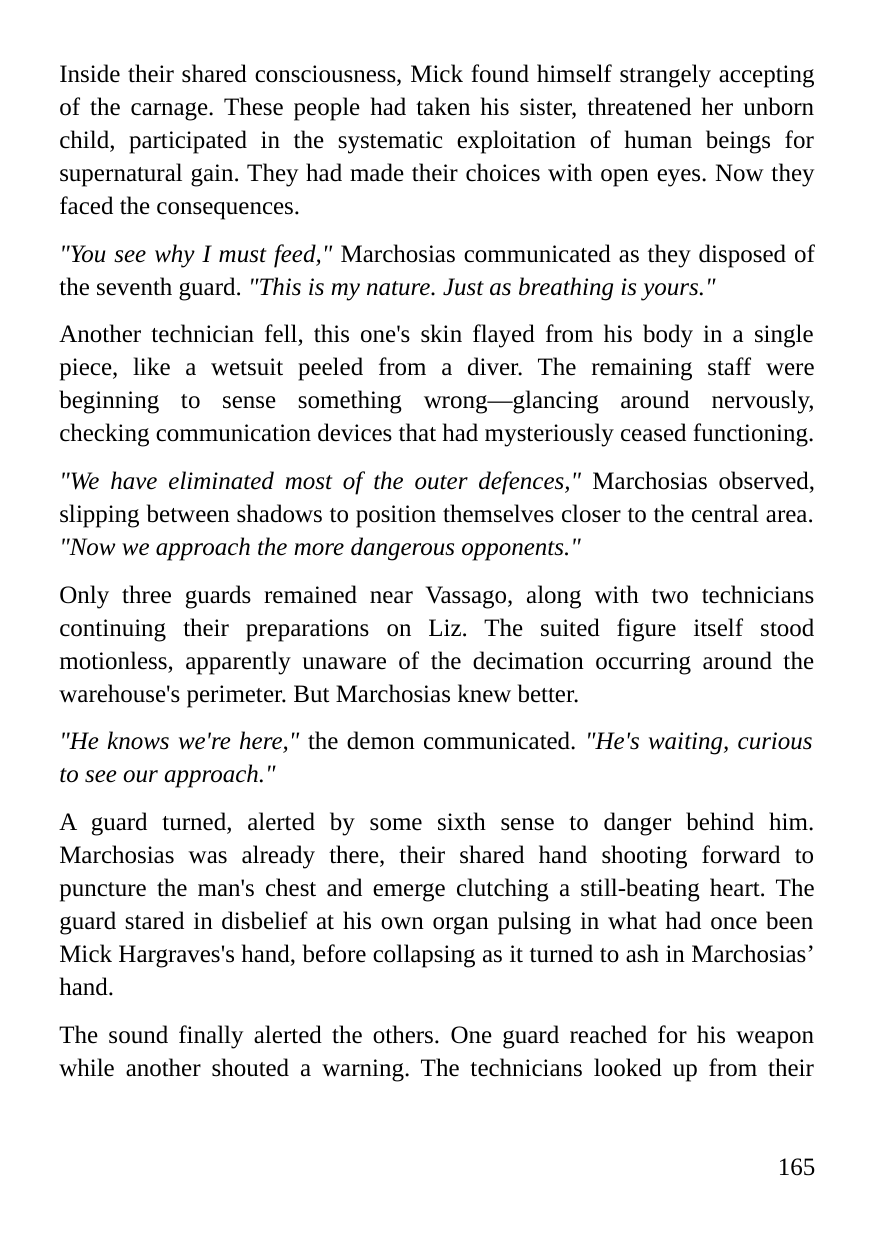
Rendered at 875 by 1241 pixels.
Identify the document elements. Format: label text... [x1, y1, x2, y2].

text "He knows we're here," the demon communicated. "He's waiting, curious to see our approach." [59, 726, 815, 788]
text "We have eliminated most of the outer defences," Marchosias observed, slipping between shadows to position themselves closer to the central area. "Now we approach the more dangerous opponents." [59, 466, 815, 561]
text A guard turned, alerted by some sixth sense to danger behind him. Marchosias was already there, their shared hand shooting forward to puncture the man's chest and emerge clutching a still-beating heart. The guard stared in disbelief at his own organ pulsing in what had once been Mick Hargraves's hand, before collapsing as it turned to ash in Marchosias’ hand. [59, 807, 815, 1001]
text Inside their shared consciousness, Mick found himself strangely accepting of the carnage. These people had taken his sister, threatened her unborn child, participated in the systematic exploitation of human beings for supernatural gain. They had made their choices with open eyes. Now they faced the consequences. [59, 59, 815, 220]
text "You see why I must feed," Marchosias communicated as they disposed of the seventh guard. "This is my nature. Just as breathing is yours." [59, 239, 815, 301]
text Only three guards remained near Vassago, along with two technicians continuing their preparations on Liz. The suited figure itself stood motionless, apparently unaware of the decimation occurring around the warehouse's perimeter. But Marchosias knew better. [59, 580, 815, 707]
text The sound finally alerted the others. One guard reached for his weapon while another shouted a warning. The technicians looked up from their [59, 1020, 815, 1081]
text Another technician fell, this one's skin flayed from his body in a single piece, like a wetsuit peeled from a diver. The remaining staff were beginning to sense something wrong—glancing around nervously, checking communication devices that had mysteriously ceased functioning. [59, 319, 815, 447]
